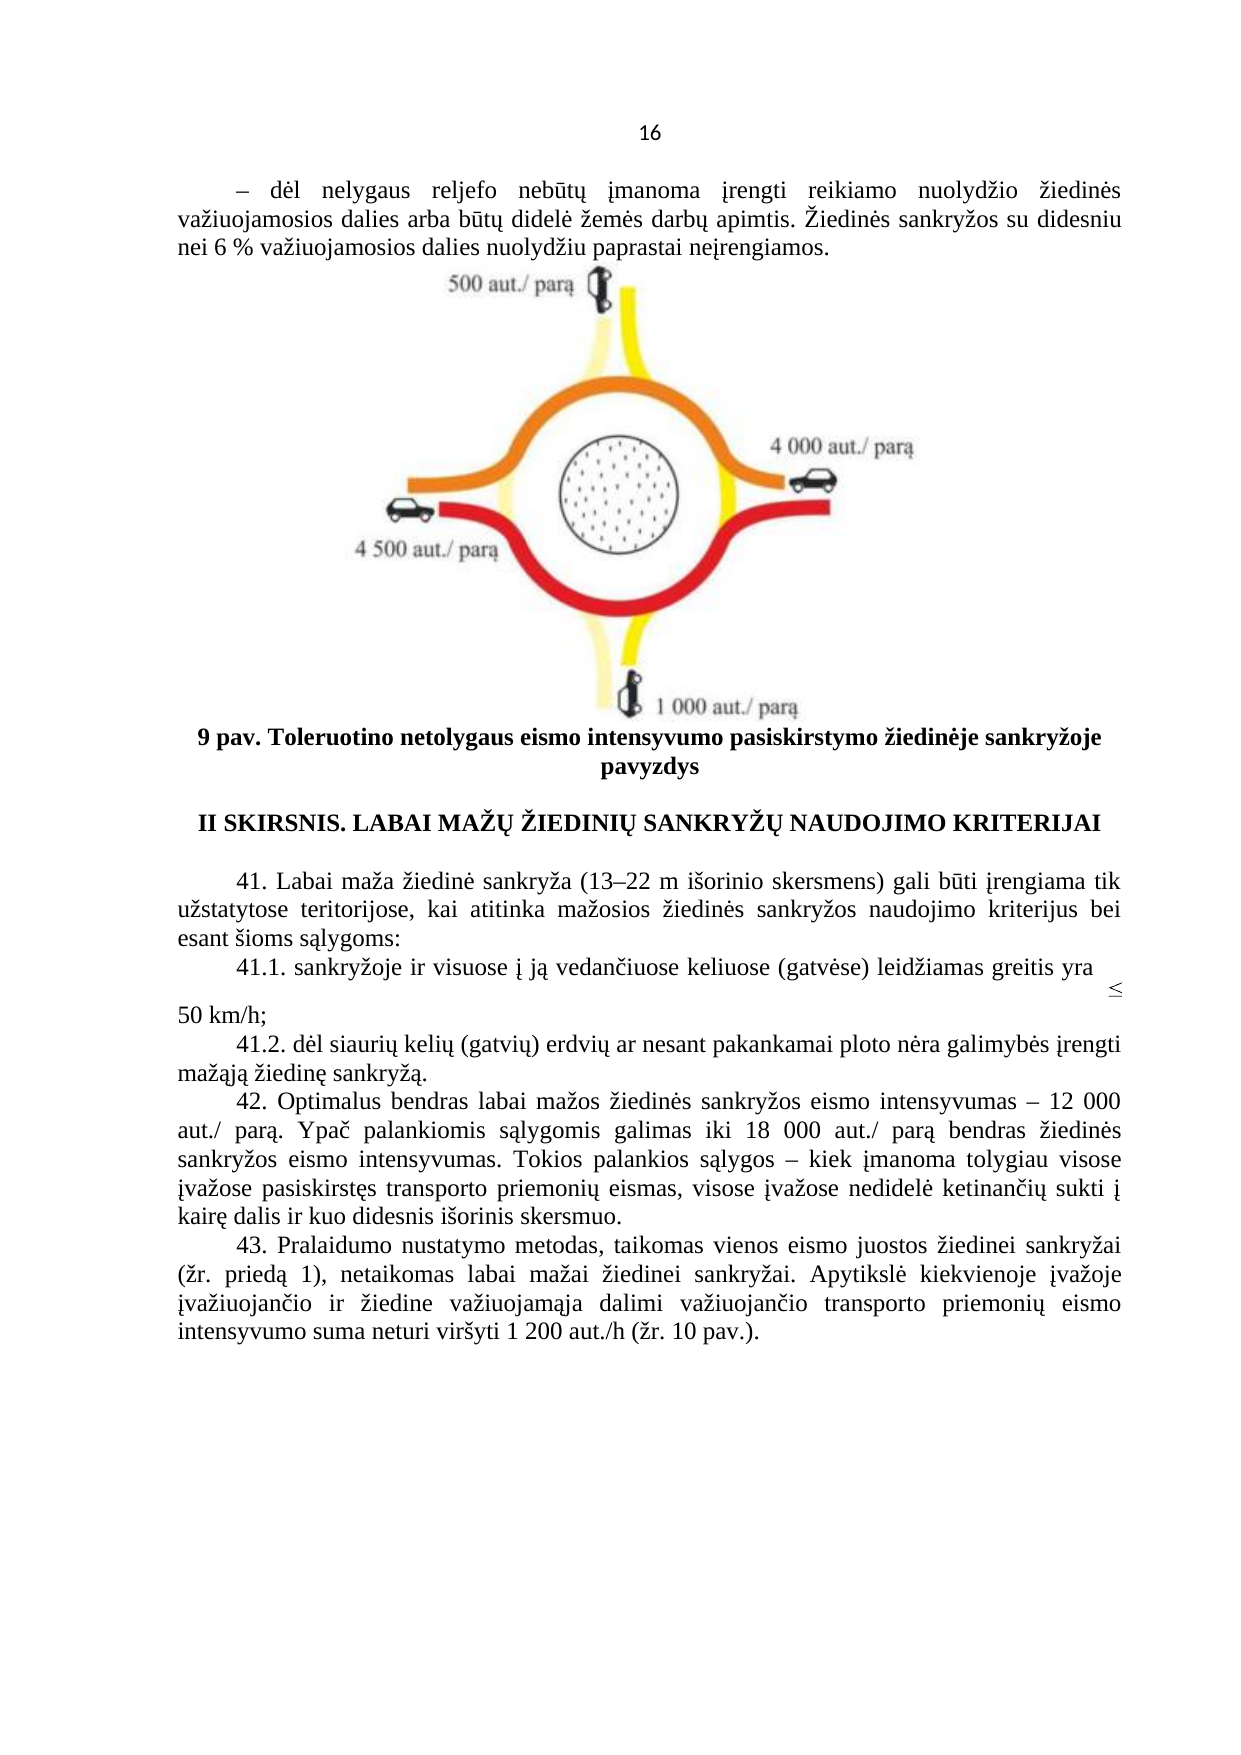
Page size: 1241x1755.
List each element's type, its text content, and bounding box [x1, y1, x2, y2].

text – dėl nelygaus reljefo nebūtų įmanoma įrengti reikiamo nuolydžio žiedinės važiuojamosios dalies arba būtų didelė žemės darbų apimtis. Žiedinės sankryžos su didesniu nei 6 % važiuojamosios dalies nuolydžiu paprastai neįrengiamos. [177, 175, 1122, 261]
text 9 pav. Toleruotino netolygaus eismo intensyvumo pasiskirstymo žiedinėje sankryžoje pavyzdys [177, 722, 1122, 779]
text II SKIRSNIS. LABAI MAŽŲ ŽIEDINIŲ SANKRYŽŲ NAUDOJIMO KRITERIJAI [177, 808, 1122, 837]
text 43. Pralaidumo nustatymo metodas, taikomas vienos eismo juostos žiedinei sankryžai (žr. priedą 1), netaikomas labai mažai žiedinei sankryžai. Apytikslė kiekvienoje įvažoje įvažiuojančio ir žiedine važiuojamąja dalimi važiuojančio transporto priemonių eismo intensyvumo suma neturi viršyti 1 200 aut./h (žr. 10 pav.). [177, 1230, 1122, 1345]
text 41.1. sankryžoje ir visuose į ją vedančiuose keliuose (gatvėse) leidžiamas greitis yra <= 50 km/h; [177, 952, 1122, 1029]
text 42. Optimalus bendras labai mažos žiedinės sankryžos eismo intensyvumas – 12 000 aut./ parą. Ypač palankiomis sąlygomis galimas iki 18 000 aut./ parą bendras žiedinės sankryžos eismo intensyvumas. Tokios palankios sąlygos – kiek įmanoma tolygiau visose įvažose pasiskirstęs transporto priemonių eismas, visose įvažose nedidelė ketinančių sukti į kairę dalis ir kuo didesnis išorinis skersmuo. [177, 1086, 1122, 1230]
text 41.2. dėl siaurių kelių (gatvių) erdvių ar nesant pakankamai ploto nėra galimybės įrengti mažąją žiedinę sankryžą. [177, 1029, 1122, 1086]
text 41. Labai maža žiedinė sankryža (13–22 m išorinio skersmens) gali būti įrengiama tik užstatytose teritorijose, kai atitinka mažosios žiedinės sankryžos naudojimo kriterijus bei esant šioms sąlygoms: [177, 866, 1122, 952]
